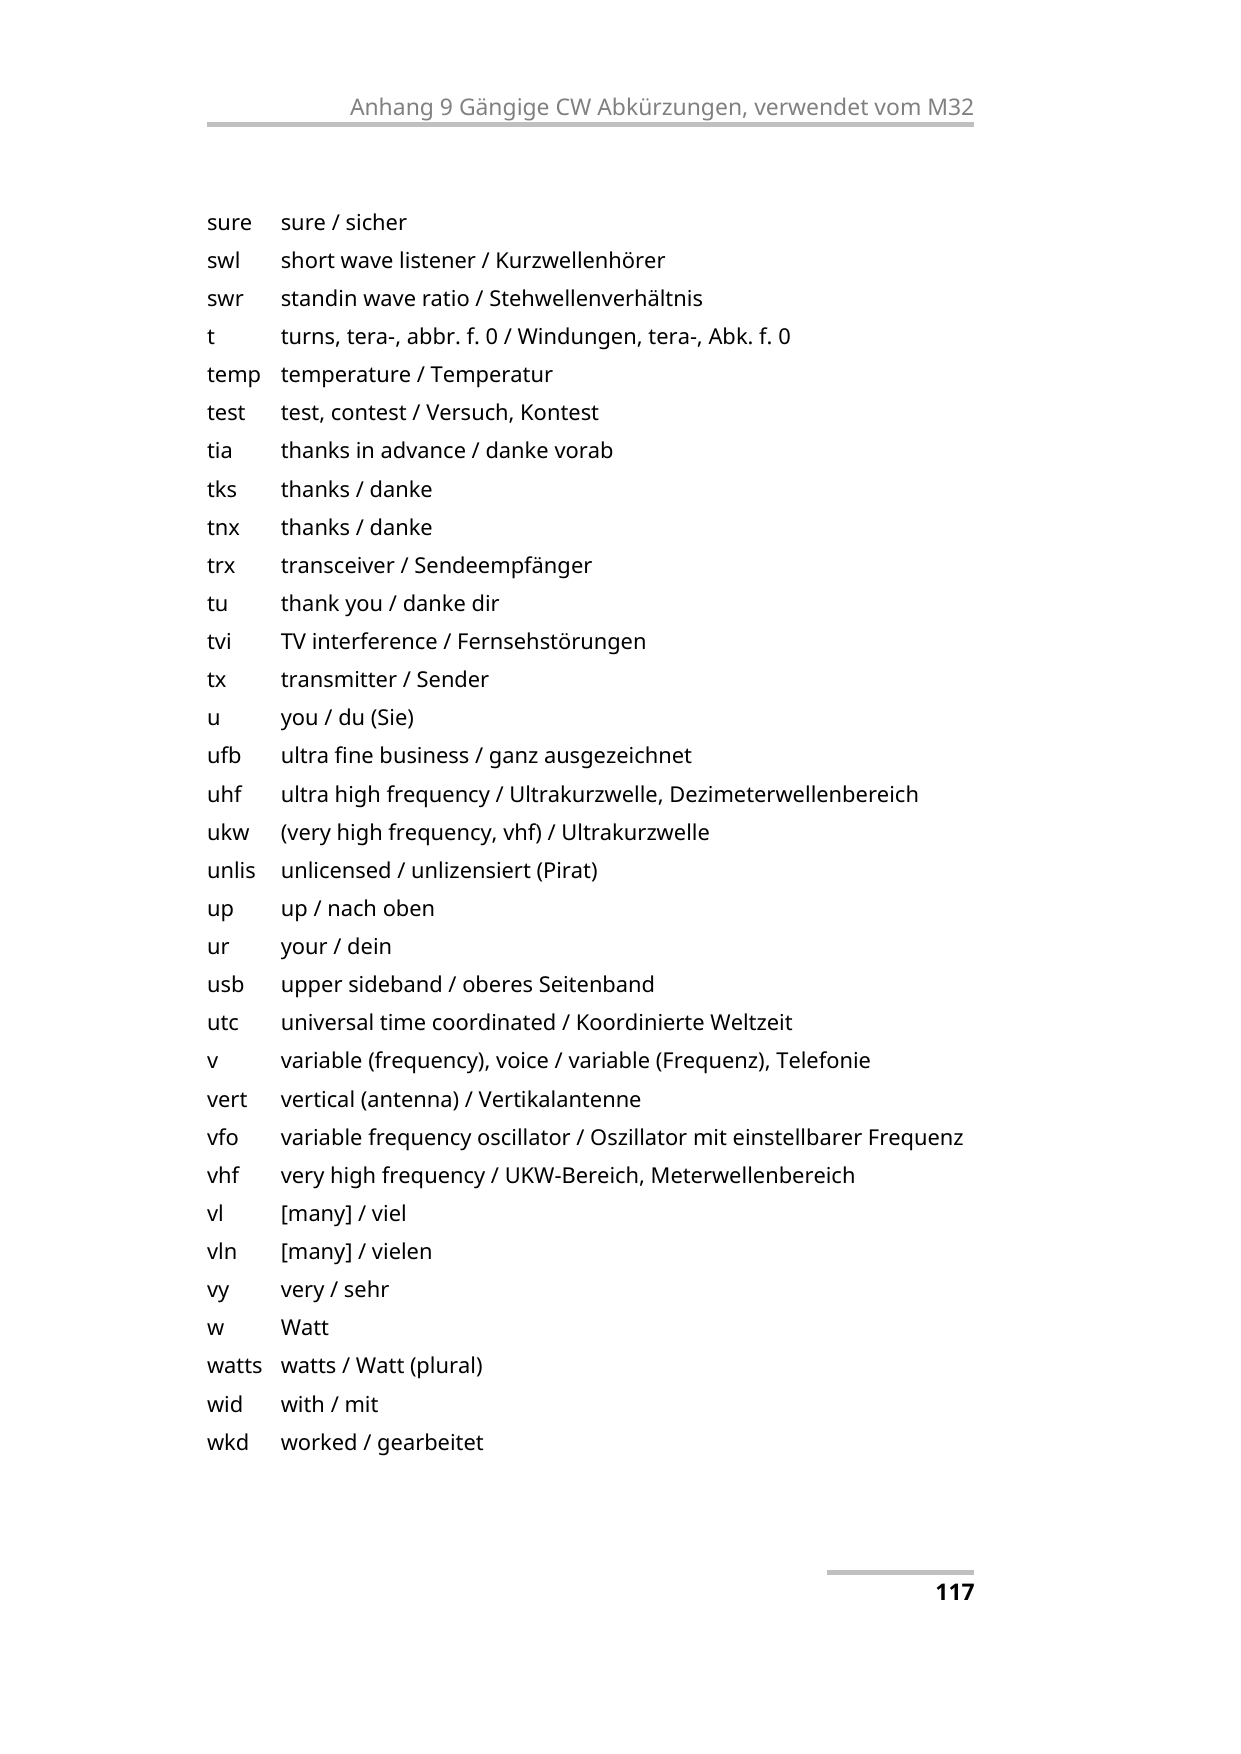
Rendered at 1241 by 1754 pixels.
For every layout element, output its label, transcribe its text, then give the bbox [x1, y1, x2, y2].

text swr standin wave ratio / Stehwellenverhältnis [207, 283, 974, 313]
text sure sure / sicher [207, 207, 974, 237]
text vl [many] / viel [207, 1198, 974, 1228]
text tks thanks / danke [207, 474, 974, 503]
text uhf ultra high frequency / Ultrakurzwelle, Dezimeterwellenbereich [207, 779, 974, 808]
text ukw (very high frequency, vhf) / Ultrakurzwelle [207, 817, 974, 847]
text vfo variable frequency oscillator / Oszillator mit einstellbarer Frequenz [207, 1122, 974, 1152]
text v variable (frequency), voice / variable (Frequenz), Telefonie [207, 1046, 974, 1075]
text wkd worked / gearbeitet [207, 1427, 974, 1457]
text vert vertical (antenna) / Vertikalantenne [207, 1084, 974, 1113]
text vln [many] / vielen [207, 1236, 974, 1266]
text tx transmitter / Sender [207, 664, 974, 694]
text tia thanks in advance / danke vorab [207, 436, 974, 465]
text ur your / dein [207, 931, 974, 961]
text temp temperature / Temperatur [207, 359, 974, 389]
text usb upper sideband / oberes Seitenband [207, 969, 974, 999]
text w Watt [207, 1312, 974, 1342]
text test test, contest / Versuch, Kontest [207, 397, 974, 427]
text tu thank you / danke dir [207, 588, 974, 618]
text unlis unlicensed / unlizensiert (Pirat) [207, 855, 974, 885]
text up up / nach oben [207, 893, 974, 923]
text tnx thanks / danke [207, 512, 974, 542]
text ufb ultra fine business / ganz ausgezeichnet [207, 741, 974, 770]
text wid with / mit [207, 1389, 974, 1418]
text vy very / sehr [207, 1274, 974, 1304]
text vhf very high frequency / UKW-Bereich, Meterwellenbereich [207, 1160, 974, 1190]
text watts watts / Watt (plural) [207, 1351, 974, 1380]
text tvi TV interference / Fernsehstörungen [207, 626, 974, 656]
text u you / du (Sie) [207, 702, 974, 732]
text swl short wave listener / Kurzwellenhörer [207, 245, 974, 275]
text trx transceiver / Sendeempfänger [207, 550, 974, 580]
text utc universal time coordinated / Koordinierte Weltzeit [207, 1007, 974, 1037]
text t turns, tera-, abbr. f. 0 / Windungen, tera-, Abk. f. 0 [207, 321, 974, 351]
